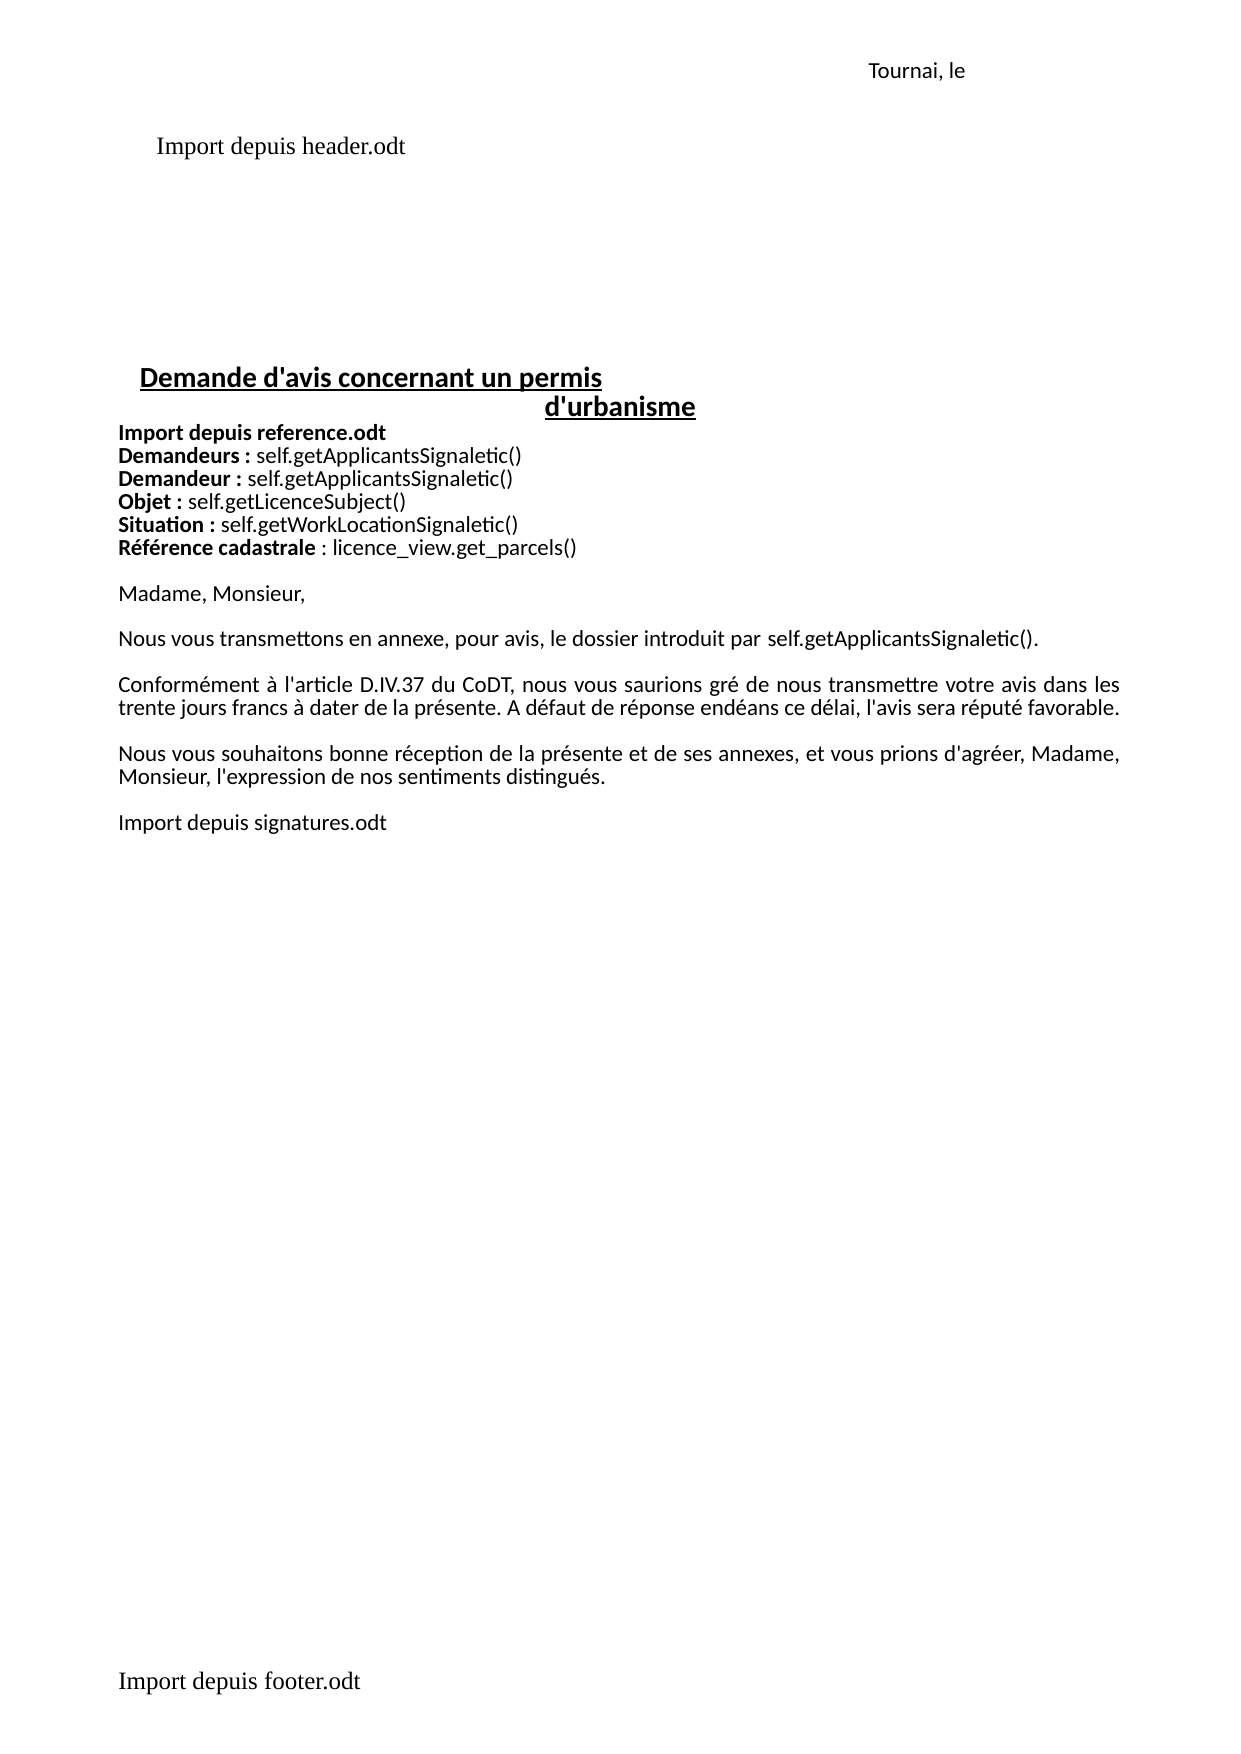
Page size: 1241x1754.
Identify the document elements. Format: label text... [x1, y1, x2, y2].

title Demande d'avis concernant un permis d'urbanisme [118, 359, 1122, 423]
text Référence cadastrale : licence_view.get_parcels() [118, 538, 1122, 561]
text Situation : self.getWorkLocationSignaletic() [118, 515, 1122, 538]
text Import depuis reference.odt [118, 423, 1122, 446]
text Nous vous transmettons en annexe, pour avis, le dossier introduit par self.getApplicantsSignaletic(). [118, 630, 1122, 653]
text Nous vous souhaitons bonne réception de la présente et de ses annexes, et vous prions d'agréer, Madame, Monsieur, l'expression de nos sentiments distingués. [118, 744, 1122, 790]
text Demandeurs : self.getApplicantsSignaletic() [118, 446, 1122, 469]
text Import depuis signatures.odt [118, 813, 1122, 836]
text Objet : self.getLicenceSubject() [118, 492, 1122, 515]
text Demandeur : self.getApplicantsSignaletic() [118, 469, 1122, 492]
text Madame, Monsieur, [118, 584, 1122, 607]
text Conformément à l'article D.IV.37 du CoDT, nous vous saurions gré de nous transmettre votre avis dans les trente jours francs à dater de la présente. A défaut de réponse endéans ce délai, l'avis sera réputé favorable. [118, 676, 1122, 721]
text [82, 160, 611, 365]
text Tournai, le [82, 52, 1122, 132]
text Import depuis header.odt [82, 132, 611, 160]
